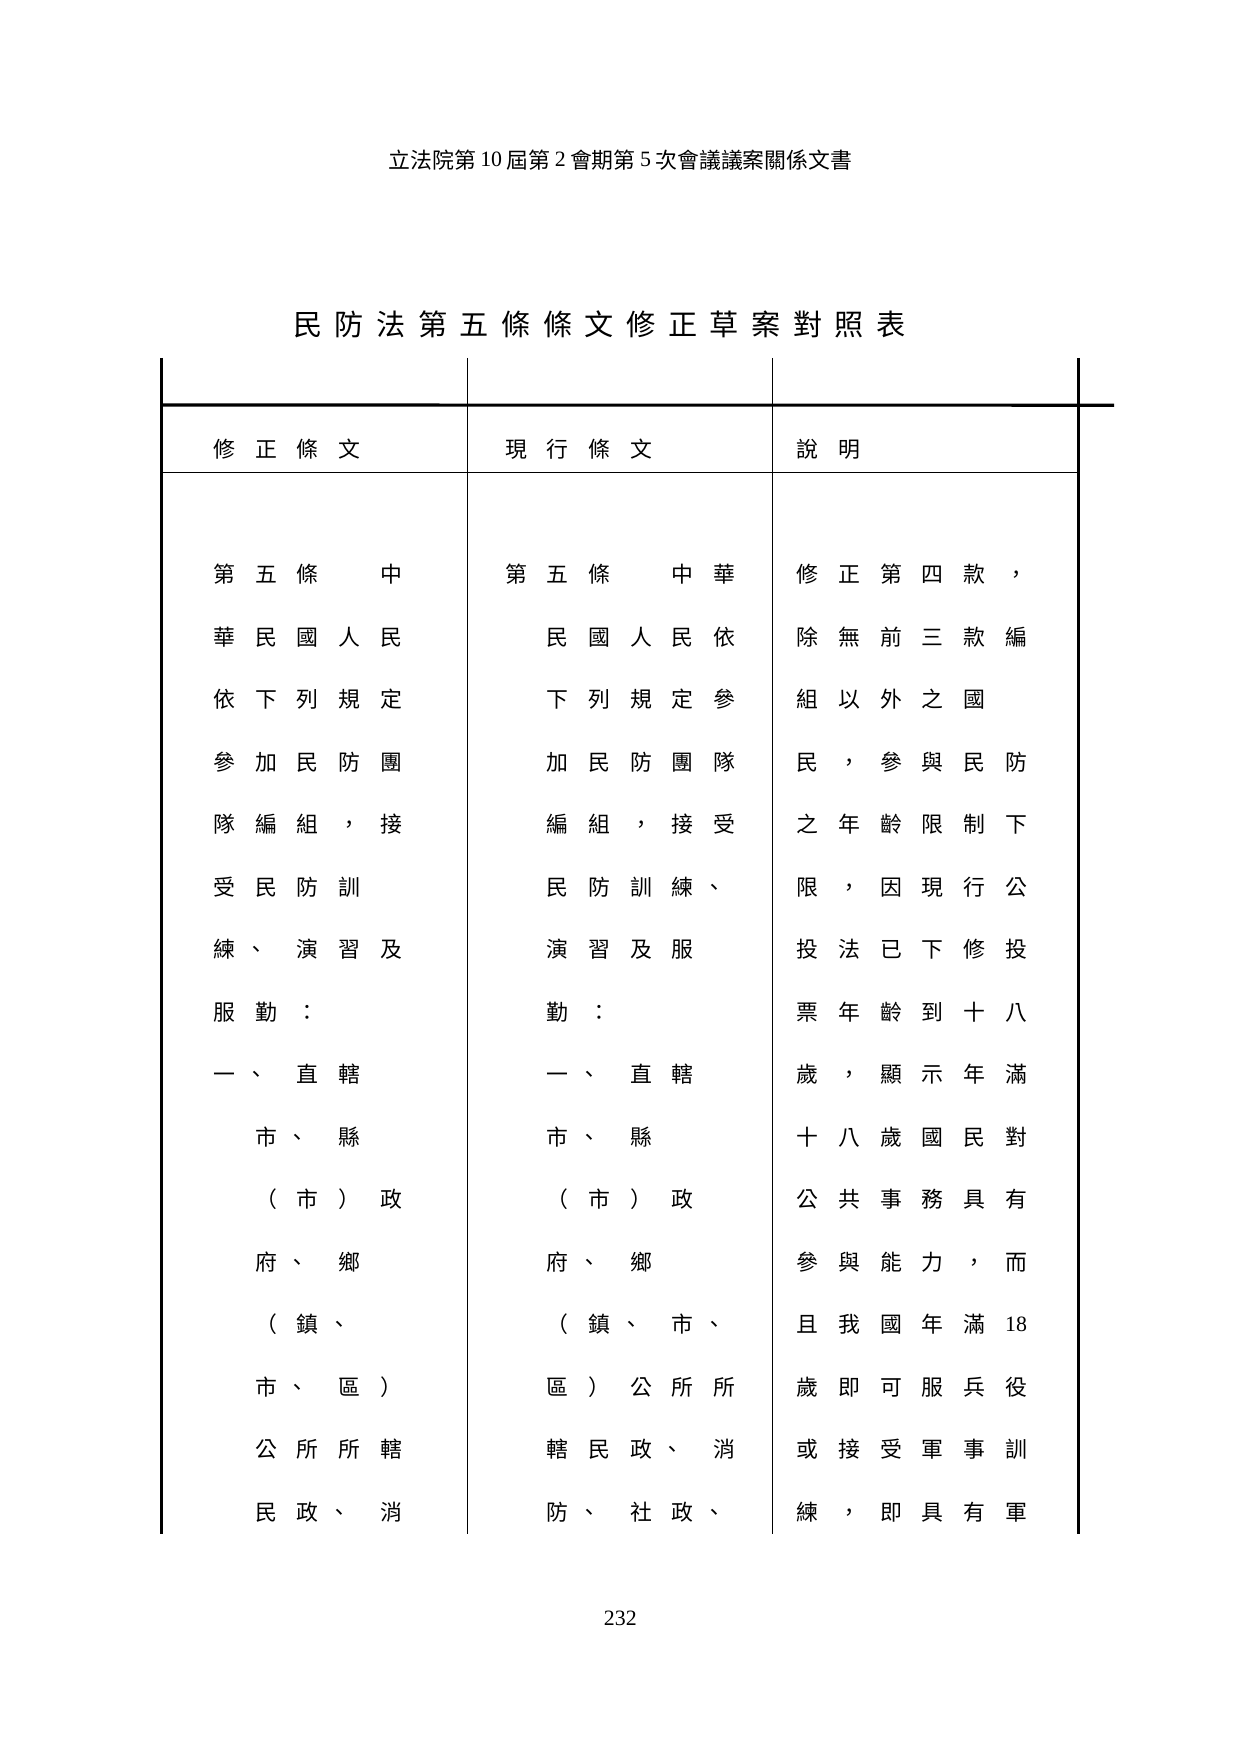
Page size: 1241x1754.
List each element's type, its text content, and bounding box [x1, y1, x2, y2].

table_cell 說明 [773, 407, 1077, 472]
table_cell [468, 358, 772, 403]
table_cell 第五條 中華民國人民依下列規定參加民防團隊編組，接受民防訓練、演習及服勤： 一、直轄市、縣（市）政府、鄉（鎮、市、區）公所所轄民政、消防、社政、 [468, 473, 772, 1534]
table_cell [773, 358, 1077, 403]
table_cell 修正第四款，除無前三款編組以外之國民，參與民防之年齡限制下限，因現行公投法已下修投票年齡到十八歲，顯示年滿十八歲國民對公共事務具有參與能力，而且我國年滿18歲即可服兵役或接受軍事訓練，即具有軍 [773, 473, 1077, 1534]
table_header 民防法第五條條文修正草案對照表 [162, 219, 1078, 358]
table_cell [163, 358, 467, 403]
table_cell 現行條文 [468, 407, 772, 472]
table_cell 第五條 中華民國人民依下列規定參加民防團隊編組，接受民防訓練、演習及服勤： 一、直轄市、縣（市）政府、鄉（鎮、市、區）公所所轄民政、消 [163, 473, 467, 1534]
table_cell 修正條文 [163, 407, 467, 472]
